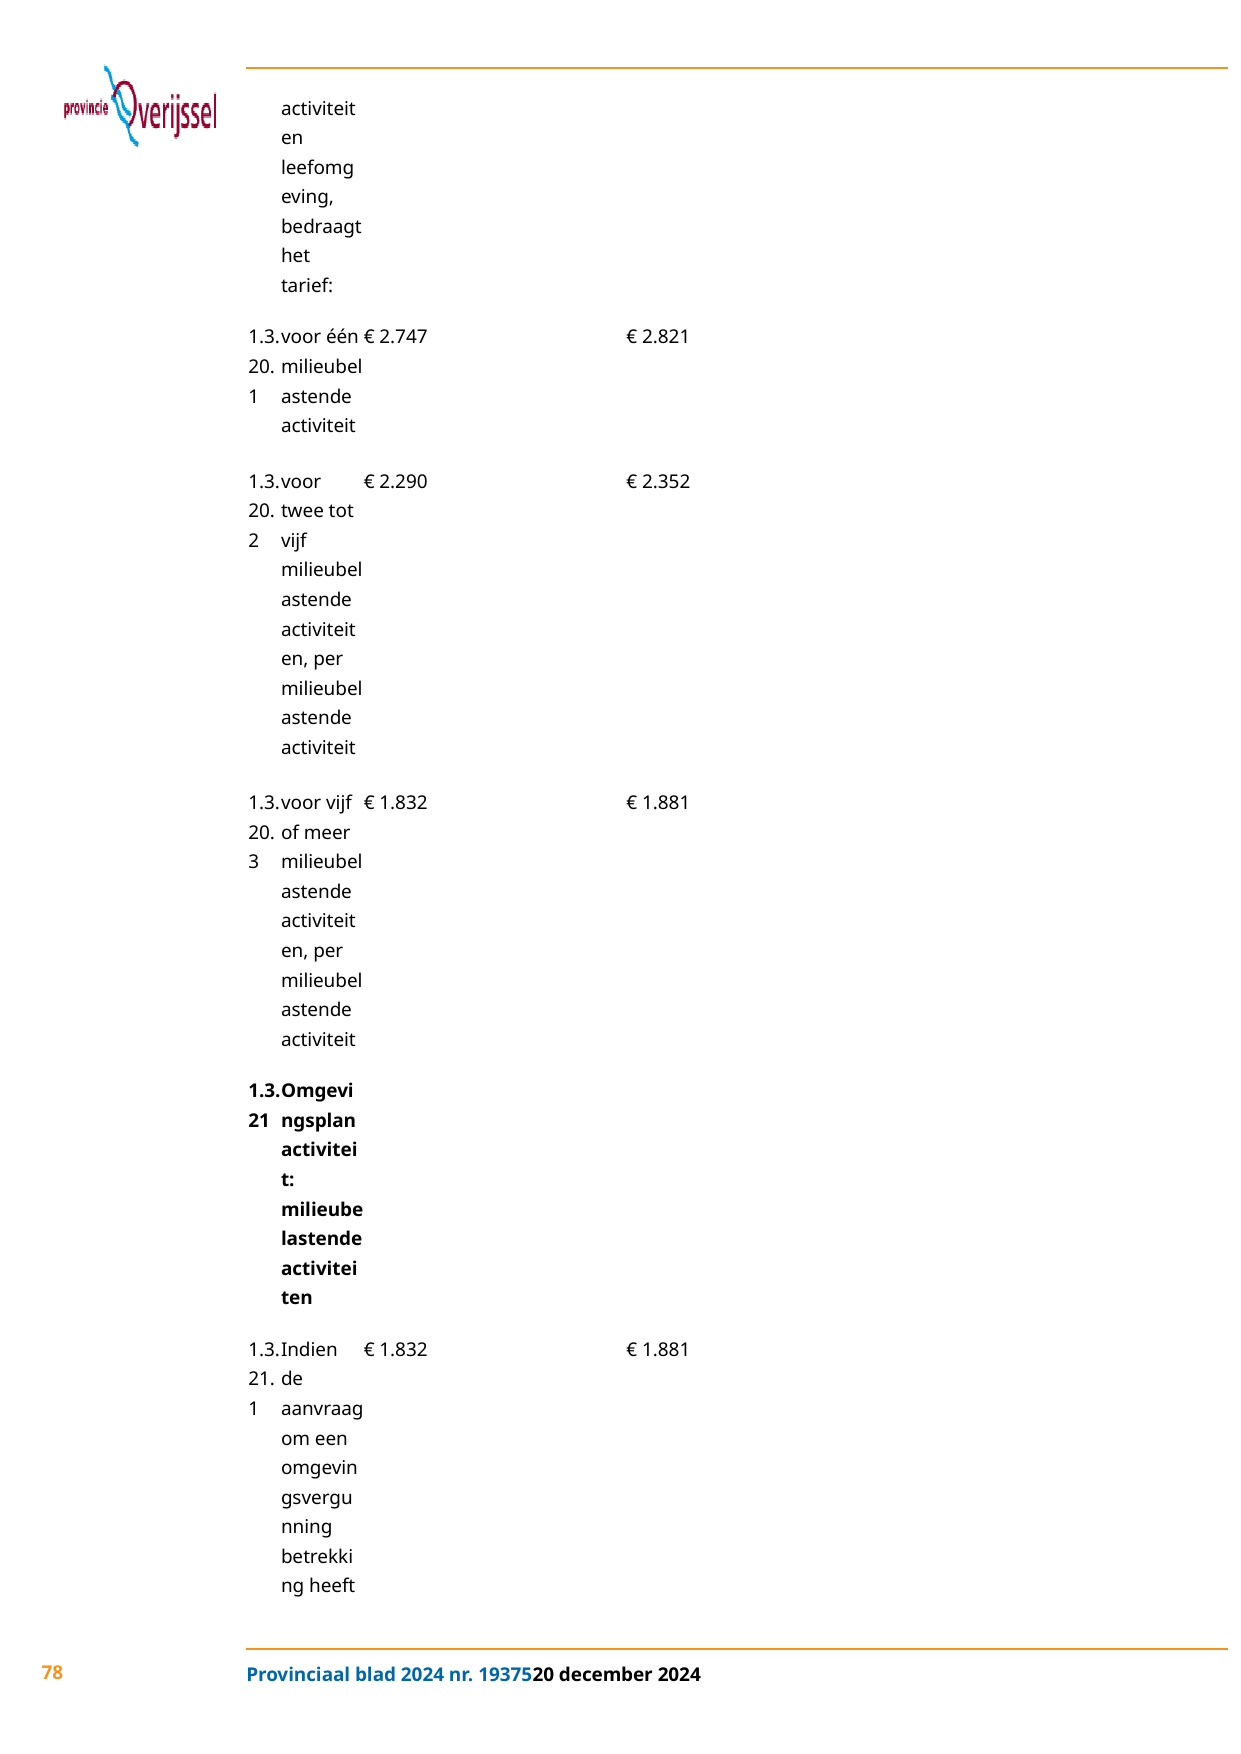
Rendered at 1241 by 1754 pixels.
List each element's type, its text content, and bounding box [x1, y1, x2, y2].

table_cell [281, 1310, 363, 1336]
table_cell voor vijf of meer milieubelastende activiteiten, per milieubelastende activiteit [281, 789, 363, 1052]
table_cell activiteiten leefomgeving, bedraagt het tarief: [281, 95, 363, 298]
table_cell voor twee tot vijf milieubelastende activiteiten, per milieubelastende activiteit [281, 468, 363, 789]
table_cell [281, 298, 363, 324]
table_cell € 2.352 [626, 468, 987, 789]
table_cell [495, 95, 1020, 298]
table_cell [281, 1052, 363, 1077]
table_cell Omgevingsplanactiviteit: milieubelastende activiteiten [281, 1078, 363, 1310]
table_cell [248, 1052, 281, 1077]
table_cell [364, 1052, 626, 1077]
table_cell [364, 298, 495, 324]
table_cell Indien de aanvraag om een omgevingsvergunning betrekking heeft [281, 1336, 363, 1598]
table_cell 1.3.20.3 [248, 789, 281, 1052]
table_cell [248, 298, 281, 324]
table_cell [626, 1078, 987, 1310]
table_cell € 1.881 [626, 1336, 987, 1598]
table_cell voor één milieubelastende activiteit [281, 324, 363, 468]
table_cell [248, 1310, 281, 1336]
table_cell € 2.747 [364, 324, 626, 468]
table_cell [495, 298, 1020, 324]
picture [41, 47, 231, 172]
table_cell 1.3.20.1 [248, 324, 281, 468]
table_cell [364, 1310, 626, 1336]
table_cell € 2.290 [364, 468, 626, 789]
table_cell [364, 95, 495, 298]
table_cell 1.3.21 [248, 1078, 281, 1310]
table_cell [248, 95, 281, 298]
table_cell [626, 1052, 987, 1077]
table_cell [364, 1078, 626, 1310]
table_cell € 1.832 [364, 1336, 626, 1598]
table_cell € 2.821 [626, 324, 987, 468]
table_cell 1.3.20.2 [248, 468, 281, 789]
table_cell [626, 1310, 987, 1336]
table_cell € 1.832 [364, 789, 626, 1052]
table_cell 1.3.21.1 [248, 1336, 281, 1598]
table_cell € 1.881 [626, 789, 987, 1052]
